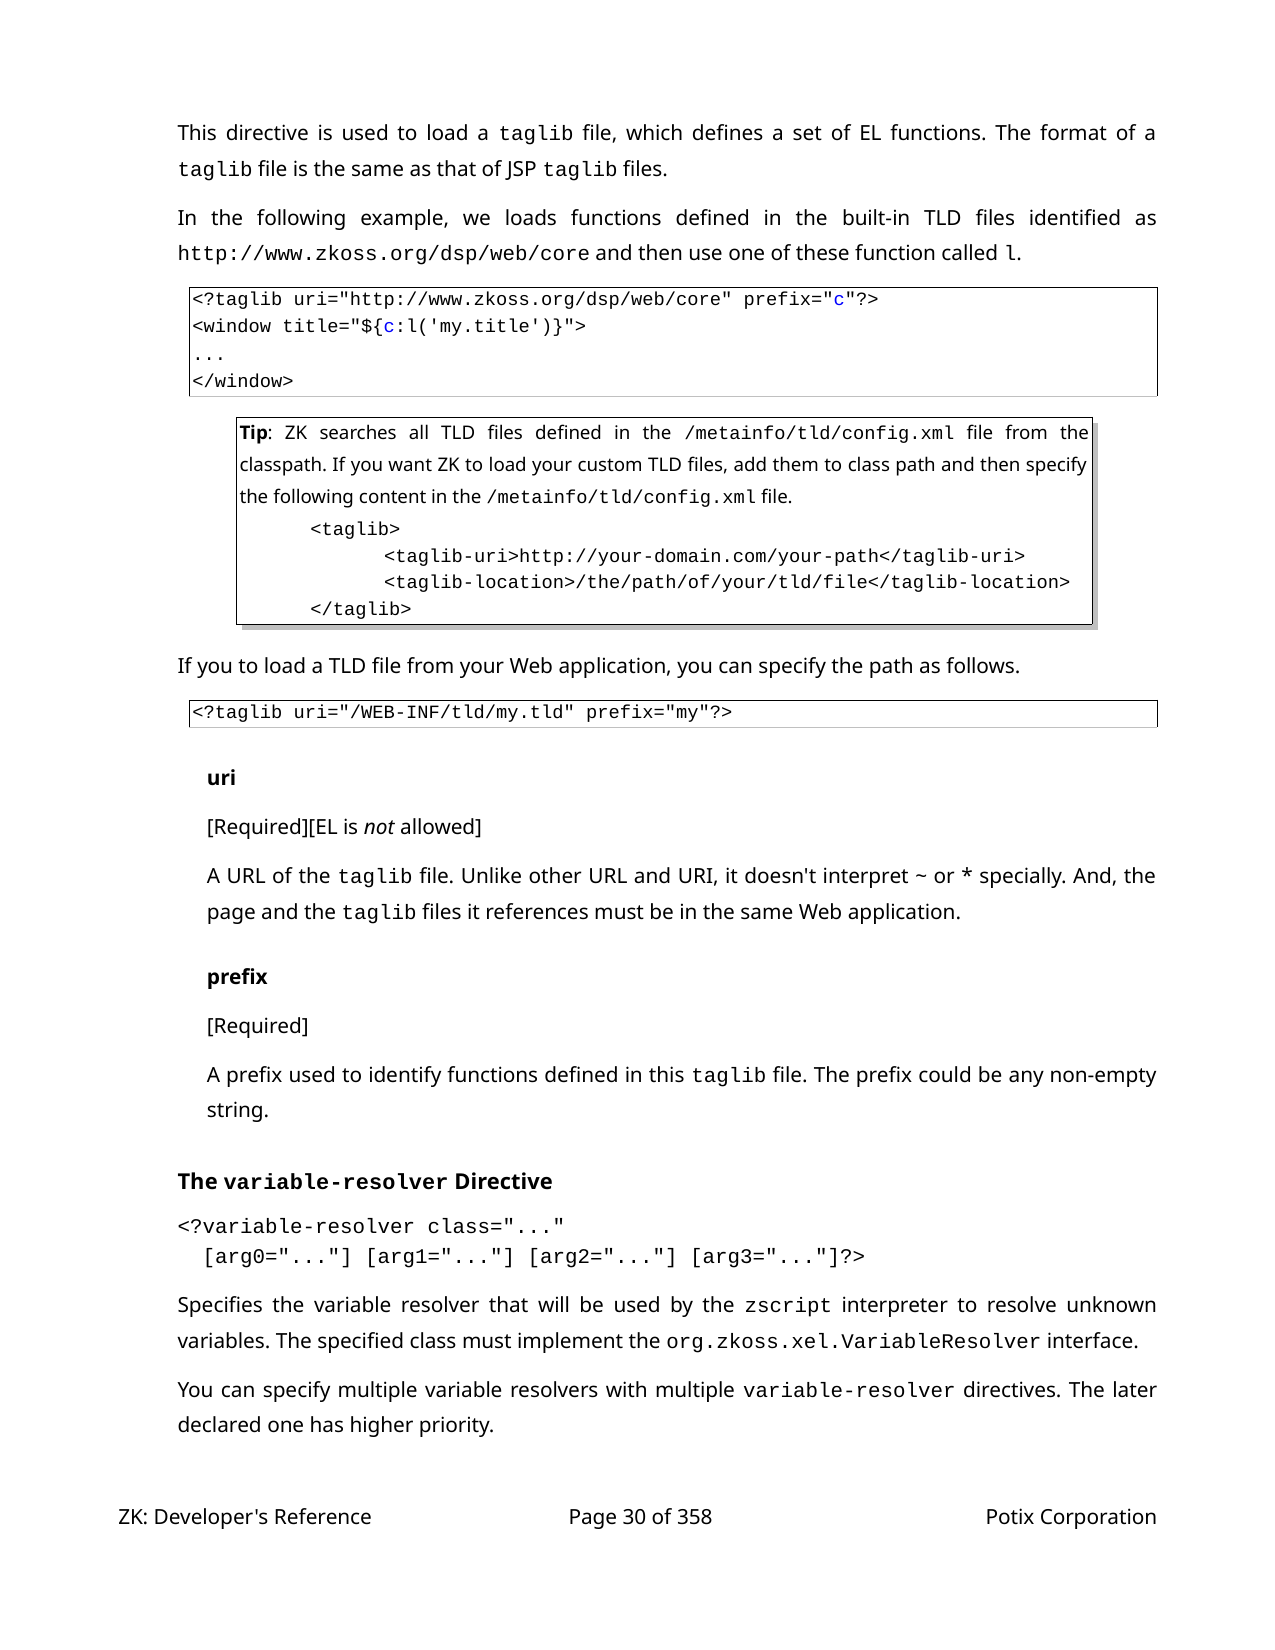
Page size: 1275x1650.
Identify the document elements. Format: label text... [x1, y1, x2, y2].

text <?variable-resolver class="..." [arg0="..."] [arg1="..."] [arg2="..."] [arg3="..."]?> [177, 1217, 1157, 1269]
text A URL of the taglib file. Unlike other URL and URI, it doesn't interpret ~ or * specially. And, the page and the taglib files it references must be in the same Web application. [207, 861, 1157, 925]
subtitle uri [207, 763, 1157, 792]
text This directive is used to load a taglib file, which defines a set of EL functions. The format of a taglib file is the same as that of JSP taglib files. [177, 118, 1157, 182]
text ... [190, 342, 1157, 366]
subtitle prefix [207, 962, 1157, 990]
text You can specify multiple variable resolvers with multiple variable-resolver directives. The later declared one has higher priority. [177, 1375, 1157, 1439]
text [Required][EL is not allowed] [207, 812, 1157, 841]
text <window title="${c:l('my.title')}"> [190, 314, 1157, 339]
text If you to load a TLD file from your Web application, you can specify the path as follows. [177, 651, 1157, 679]
text <?taglib uri="/WEB-INF/tld/my.tld" prefix="my"?> [190, 701, 1157, 727]
text Specifies the variable resolver that will be used by the zscript interpreter to resolve unknown variables. The specified class must implement the org.zkoss.xel.VariableResolver interface. [177, 1290, 1157, 1354]
subtitle The variable-resolver Directive [177, 1166, 1157, 1196]
text <?taglib uri="http://www.zkoss.org/dsp/web/core" prefix="c"?> [190, 288, 1157, 311]
text [Required] [207, 1011, 1157, 1039]
text </window> [190, 369, 1157, 396]
text Tip: ZK searches all TLD files defined in the /metainfo/tld/config.xml file from the classpath. If you want ZK to load your custom TLD files, add them to class path and then specify the following content in the /metainfo/tld/config.xml file. <taglib> <taglib-uri>http://your-domain.com/your-path</taglib-uri> <taglib-location>/the/path/of/your/tld/file</taglib-location> </taglib> [237, 418, 1092, 624]
text A prefix used to identify functions defined in this taglib file. The prefix could be any non-empty string. [207, 1060, 1157, 1123]
text In the following example, we loads functions defined in the built-in TLD files identified as http://www.zkoss.org/dsp/web/core and then use one of these function called l. [177, 203, 1157, 267]
